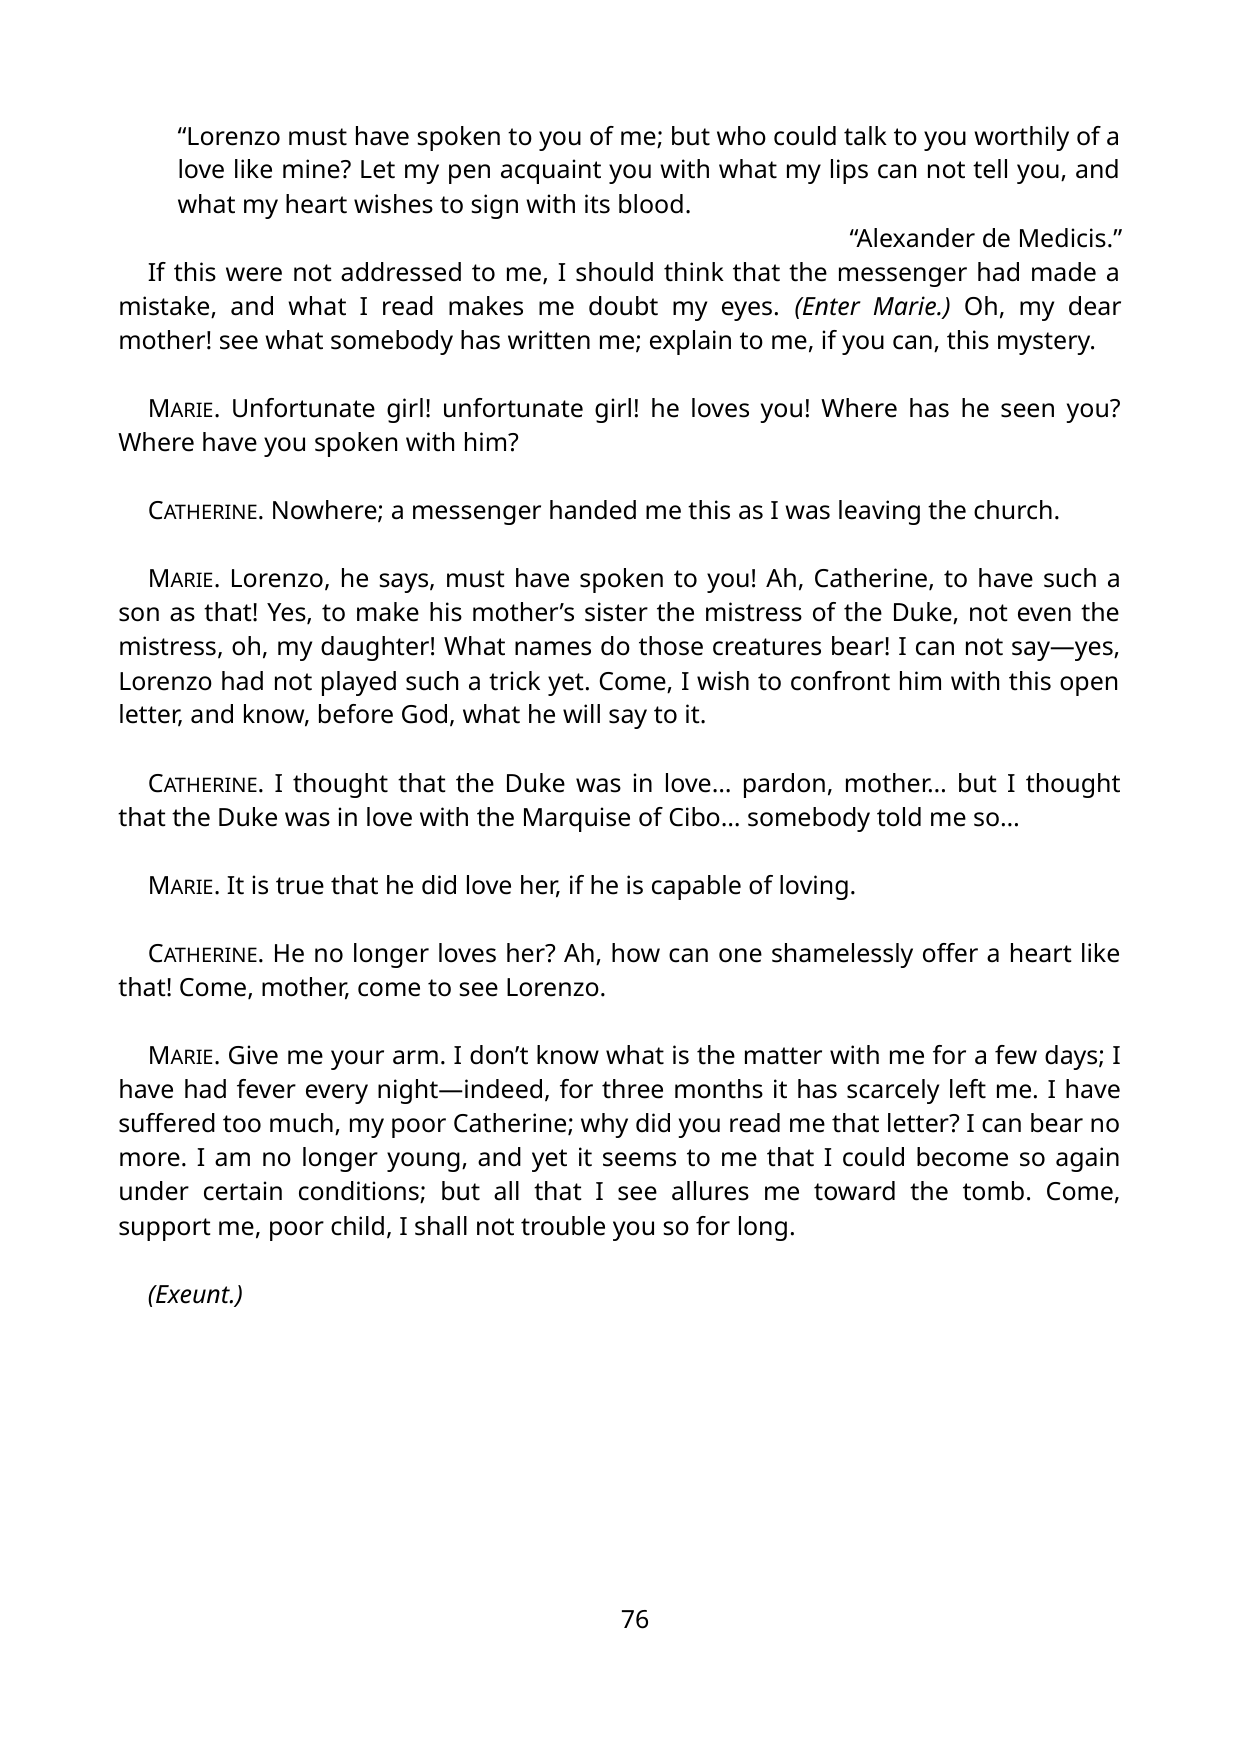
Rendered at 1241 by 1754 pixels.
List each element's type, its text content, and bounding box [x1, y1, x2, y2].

text Catherine. I thought that the Duke was in love… pardon, mother… but I thought that the Duke was in love with the Marquise of Cibo… somebody told me so… [118, 765, 1122, 833]
text Marie. Unfortunate girl! unfortunate girl! he loves you! Where has he seen you? Where have you spoken with him? [118, 391, 1122, 459]
text Catherine. He no longer loves her? Ah, how can one shamelessly offer a heart like that! Come, mother, come to see Lorenzo. [118, 936, 1122, 1004]
text (Exeunt.) [118, 1276, 1122, 1310]
text “Lorenzo must have spoken to you of me; but who could talk to you worthily of a love like mine? Let my pen acquaint you with what my lips can not tell you, and what my heart wishes to sign with its blood. [177, 118, 1122, 220]
text Marie. It is true that he did love her, if he is capable of loving. [118, 867, 1122, 902]
text Marie. Give me your arm. I don’t know what is the matter with me for a few days; I have had fever every night—indeed, for three months it has scarcely left me. I have suffered too much, my poor Catherine; why did you read me that letter? I can bear no more. I am no longer young, and yet it seems to me that I could become so again under certain conditions; but all that I see allures me toward the tomb. Come, support me, poor child, I shall not trouble you so for long. [118, 1038, 1122, 1242]
text “Alexander de Medicis.” [177, 220, 1122, 254]
text Marie. Lorenzo, he says, must have spoken to you! Ah, Catherine, to have such a son as that! Yes, to make his mother’s sister the mistress of the Duke, not even the mistress, oh, my daughter! What names do those creatures bear! I can not say—yes, Lorenzo had not played such a trick yet. Come, I wish to confront him with this open letter, and know, before God, what he will say to it. [118, 561, 1122, 731]
text Catherine. Nowhere; a messenger handed me this as I was leaving the church. [118, 493, 1122, 527]
text If this were not addressed to me, I should think that the messenger had made a mistake, and what I read makes me doubt my eyes. (Enter Marie.) Oh, my dear mother! see what somebody has written me; explain to me, if you can, this mystery. [118, 254, 1122, 357]
